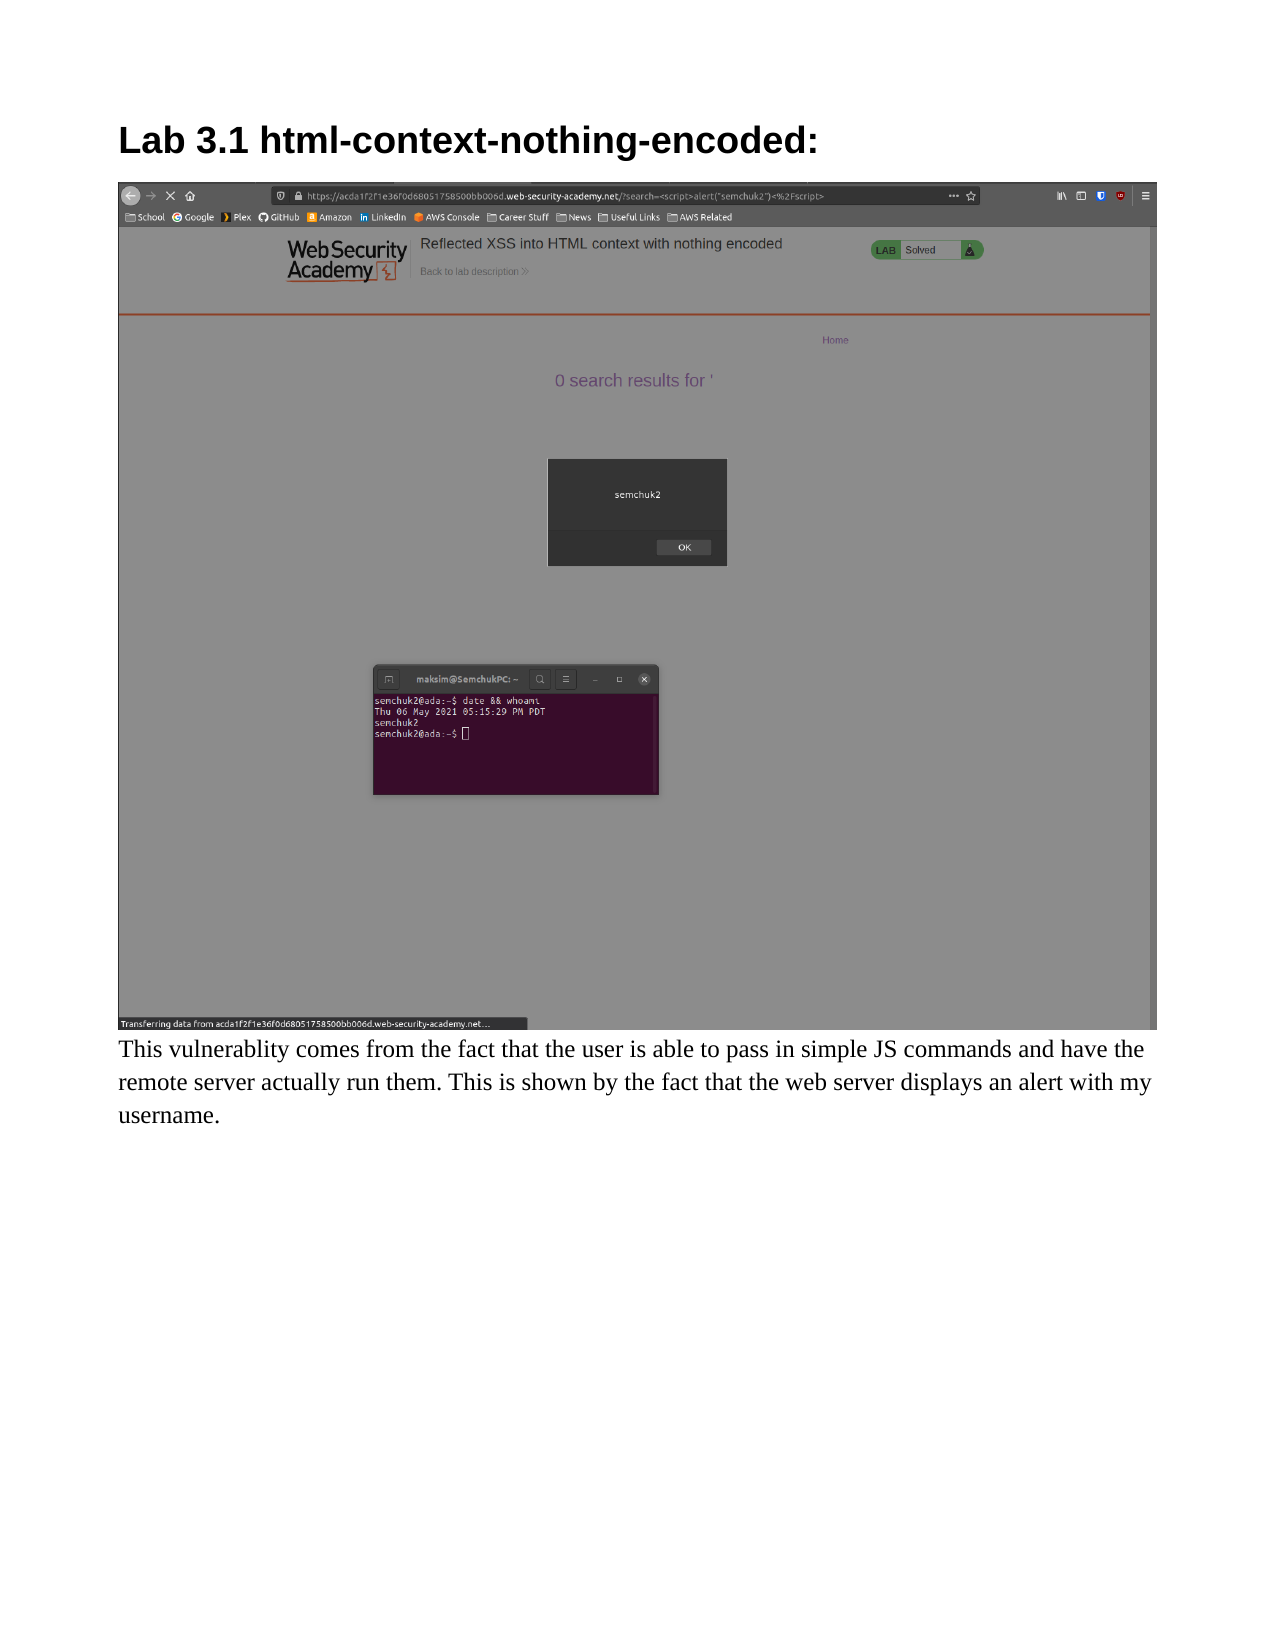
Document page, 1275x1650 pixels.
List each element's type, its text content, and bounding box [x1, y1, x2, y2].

subtitle Lab 3.1 html-context-nothing-encoded: [118, 118, 1157, 162]
picture [118, 182, 1157, 1030]
text [118, 174, 1157, 182]
text This vulnerablity comes from the fact that the user is able to pass in simple JS commands and have the remote server actually run them. This is shown by the fact that the web server displays an alert with my username. [118, 1030, 1157, 1129]
